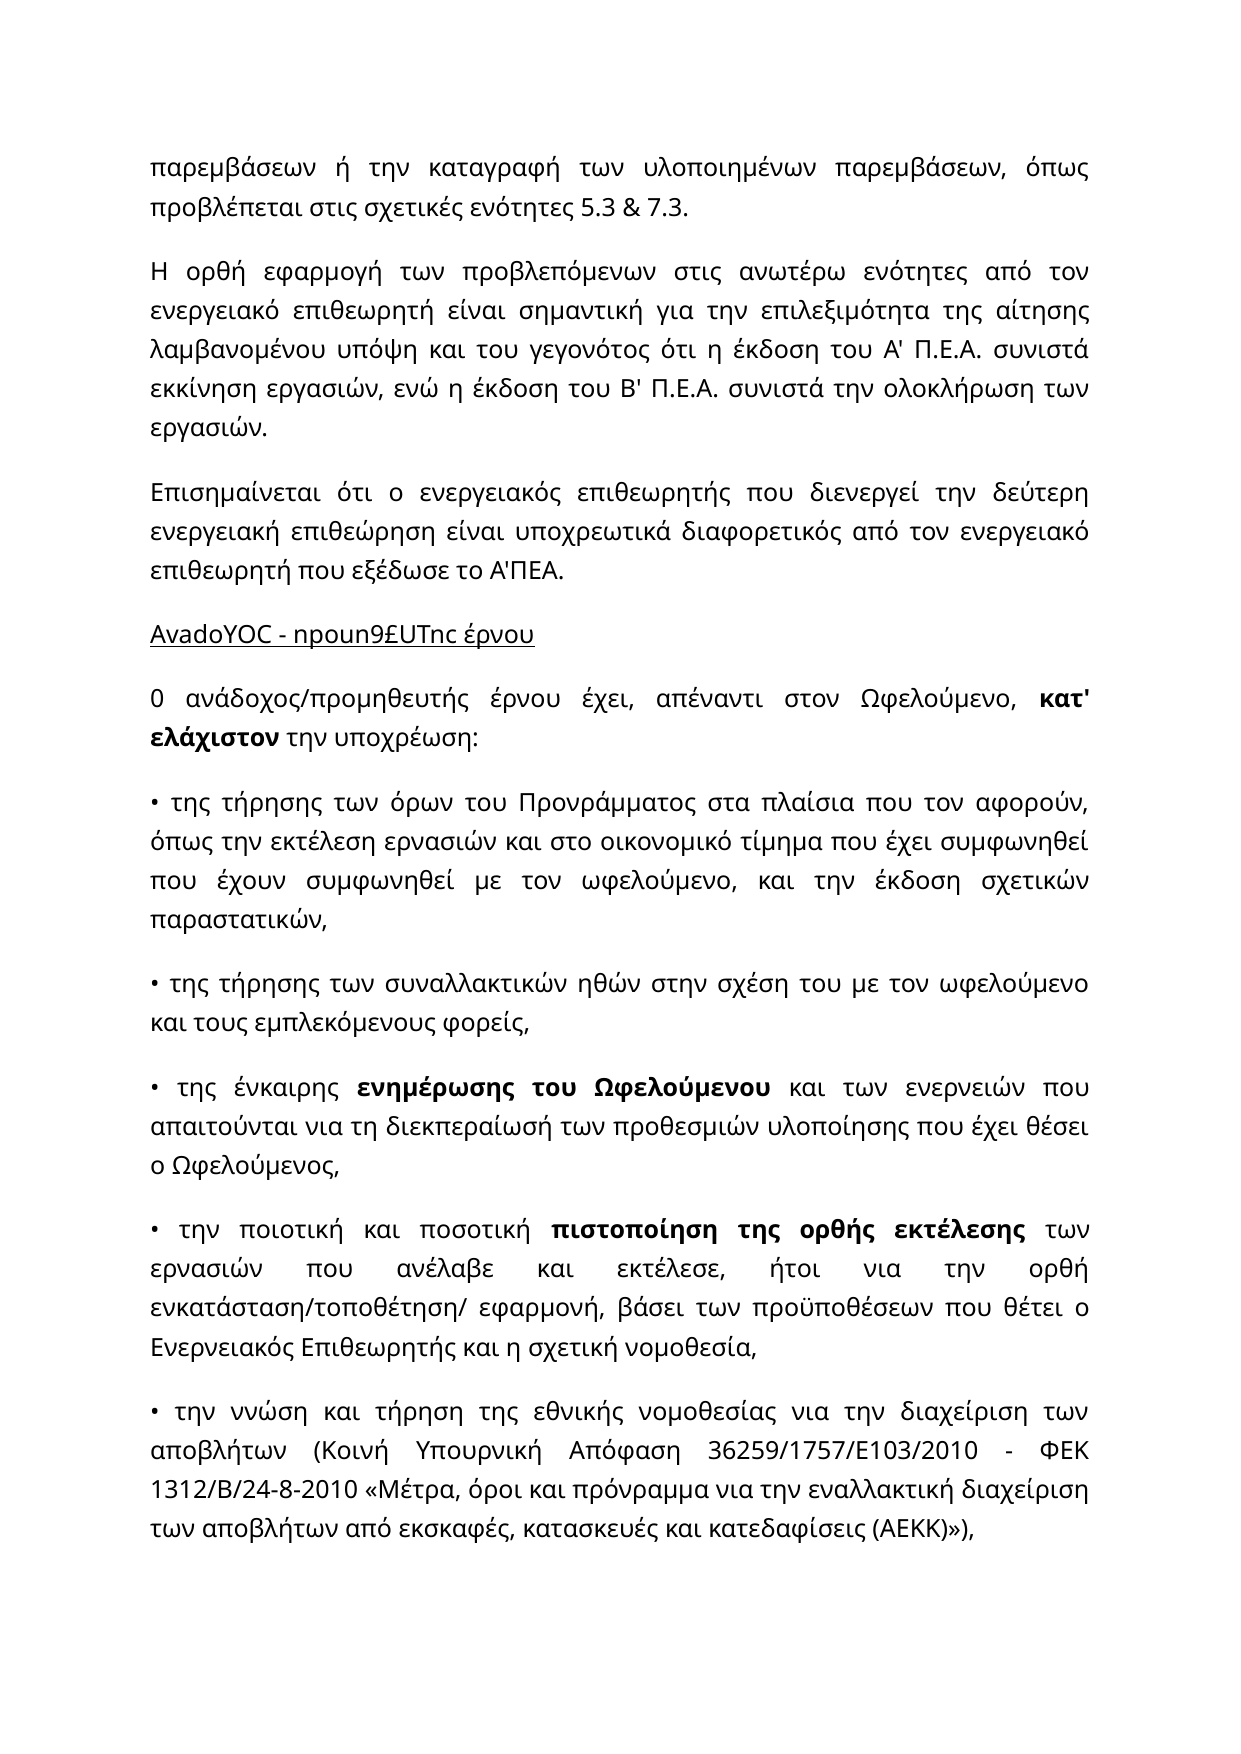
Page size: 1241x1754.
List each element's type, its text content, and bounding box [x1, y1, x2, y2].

text AvadoYOC - npoun9£UTnc έρνου [150, 617, 1090, 651]
text Επισημαίνεται ότι ο ενεργειακός επιθεωρητής που διενεργεί την δεύτερη ενεργειακή επιθεώρηση είναι υποχρεωτικά διαφορετικός από τον ενεργειακό επιθεωρητή που εξέδωσε το Α'ΠΕΑ. [150, 474, 1090, 587]
text • της ένκαιρης ενημέρωσης του Ωφελούμενου και των ενερνειών που απαιτούνται νια τη διεκπεραίωσή των προθεσμιών υλοποίησης που έχει θέσει ο Ωφελούμενος, [150, 1069, 1090, 1182]
text 0 ανάδοχος/προμηθευτής έρνου έχει, απέναντι στον Ωφελούμενο, κατ' ελάχιστον την υποχρέωση: [150, 681, 1090, 754]
text παρεμβάσεων ή την καταγραφή των υλοποιημένων παρεμβάσεων, όπως προβλέπεται στις σχετικές ενότητες 5.3 & 7.3. [150, 150, 1090, 223]
text • της τήρησης των συναλλακτικών ηθών στην σχέση του με τον ωφελούμενο και τους εμπλεκόμενους φορείς, [150, 966, 1090, 1039]
text • την ποιοτική και ποσοτική πιστοποίηση της ορθής εκτέλεσης των ερνασιών που ανέλαβε και εκτέλεσε, ήτοι νια την ορθή ενκατάσταση/τοποθέτηση/ εφαρμονή, βάσει των προϋποθέσεων που θέτει ο Ενερνειακός Επιθεωρητής και η σχετική νομοθεσία, [150, 1212, 1090, 1363]
text • της τήρησης των όρων του Προνράμματος στα πλαίσια που τον αφορούν, όπως την εκτέλεση ερνασιών και στο οικονομικό τίμημα που έχει συμφωνηθεί που έχουν συμφωνηθεί με τον ωφελούμενο, και την έκδοση σχετικών παραστατικών, [150, 784, 1090, 936]
text Η ορθή εφαρμογή των προβλεπόμενων στις ανωτέρω ενότητες από τον ενεργειακό επιθεωρητή είναι σημαντική για την επιλεξιμότητα της αίτησης λαμβανομένου υπόψη και του γεγονότος ότι η έκδοση του Α' Π.Ε.Α. συνιστά εκκίνηση εργασιών, ενώ η έκδοση του Β' Π.Ε.Α. συνιστά την ολοκλήρωση των εργασιών. [150, 253, 1090, 444]
text • την ννώση και τήρηση της εθνικής νομοθεσίας νια την διαχείριση των αποβλήτων (Κοινή Υπουρνική Απόφαση 36259/1757/Ε103/2010 - ΦΕΚ 1312/B/24-8-2010 «Μέτρα, όροι και πρόνραμμα νια την εναλλακτική διαχείριση των αποβλήτων από εκσκαφές, κατασκευές και κατεδαφίσεις (ΑΕΚΚ)»), [150, 1393, 1090, 1545]
